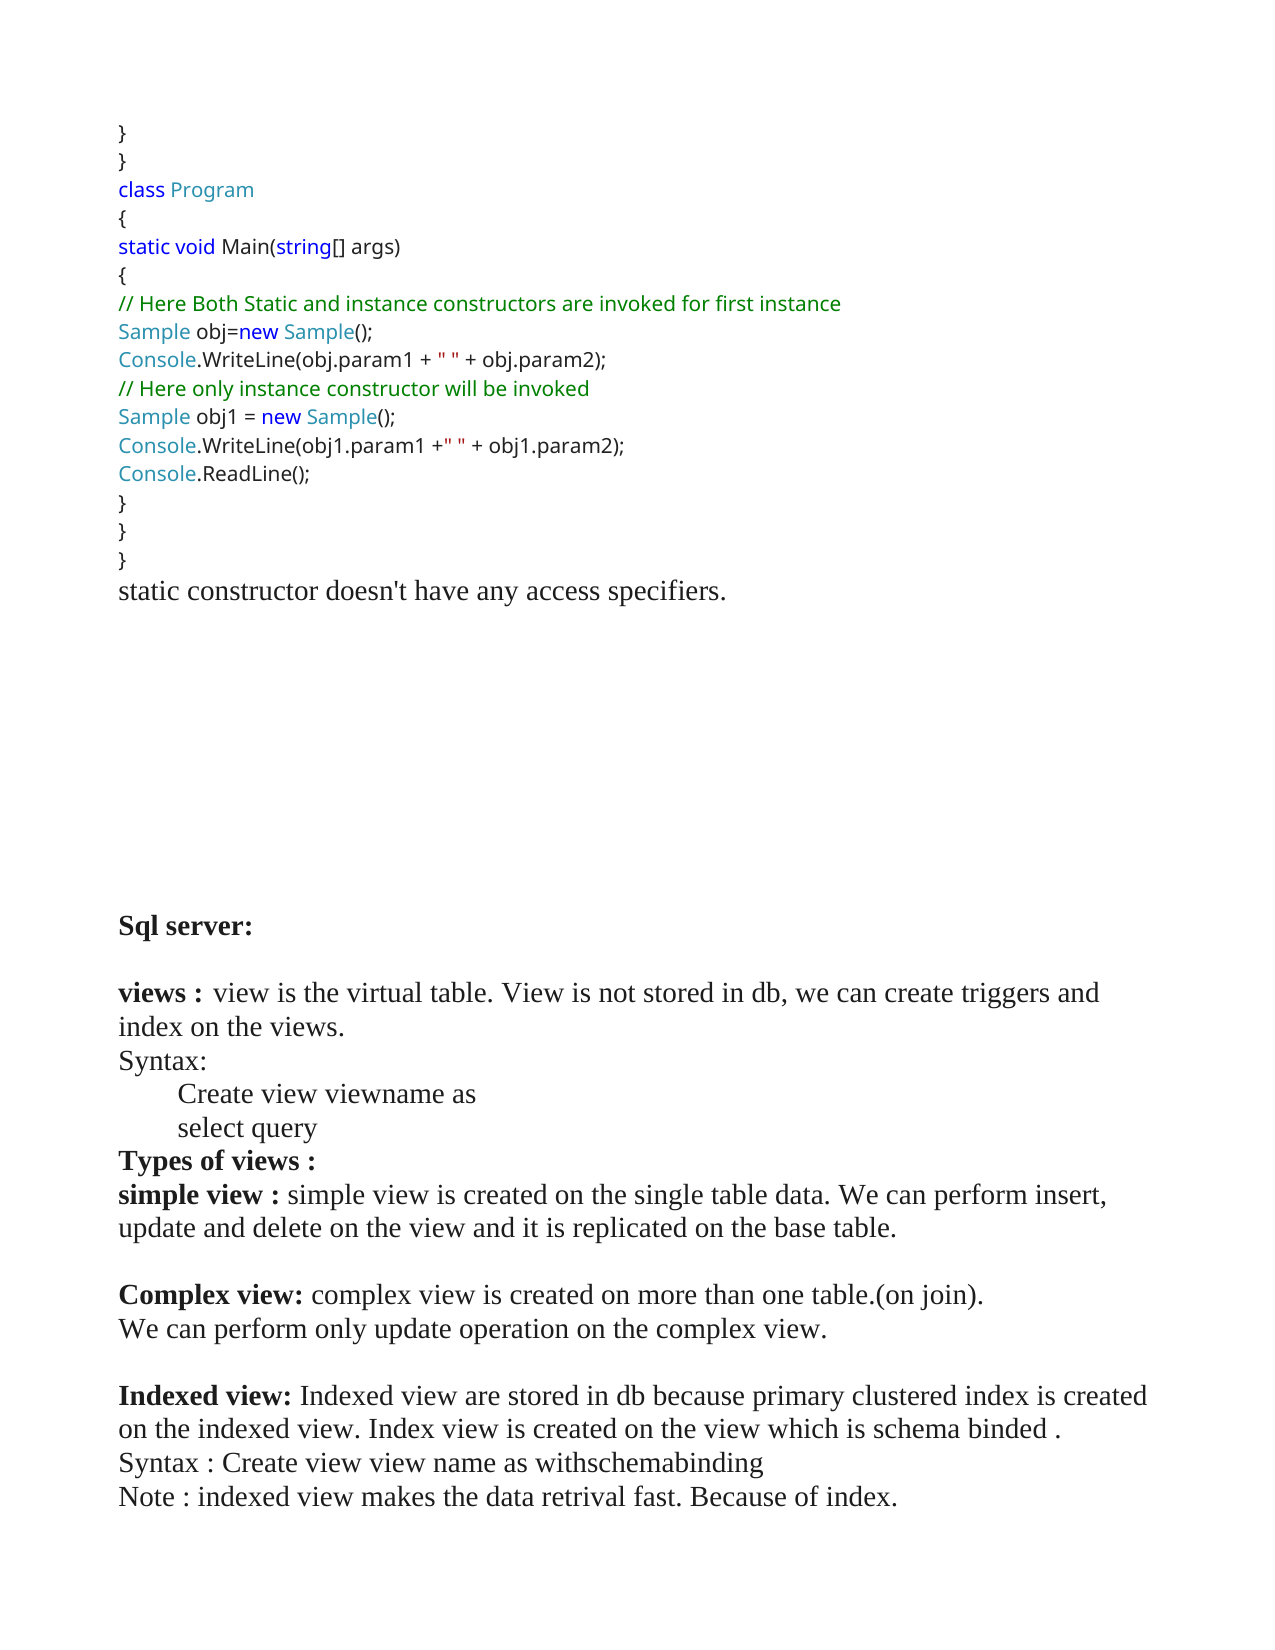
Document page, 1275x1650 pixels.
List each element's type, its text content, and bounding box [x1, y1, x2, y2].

text // Here only instance constructor will be invoked [118, 374, 1157, 402]
text } [118, 118, 1157, 147]
text simple view : simple view is created on the single table data. We can perform insert, update and delete on the view and it is replicated on the base table. [118, 1177, 1157, 1244]
text { [118, 260, 1157, 289]
text Complex view: complex view is created on more than one table.(on join). [118, 1277, 1157, 1311]
text Console.ReadLine(); [118, 459, 1157, 488]
text { [118, 203, 1157, 232]
text } [118, 147, 1157, 175]
text Sample obj1 = new Sample(); [118, 402, 1157, 431]
text Console.WriteLine(obj1.param1 +" " + obj1.param2); [118, 431, 1157, 459]
text Sql server: [118, 908, 1157, 942]
text Types of views : [118, 1143, 1157, 1177]
text static void Main(string[] args) [118, 232, 1157, 260]
text Console.WriteLine(obj.param1 + " " + obj.param2); [118, 346, 1157, 374]
text Syntax: [118, 1043, 1157, 1076]
text Syntax : Create view view name as withschemabinding [118, 1445, 1157, 1479]
text // Here Both Static and instance constructors are invoked for first instance [118, 289, 1157, 317]
text class Program [118, 175, 1157, 203]
text } [118, 545, 1157, 573]
text } [118, 516, 1157, 545]
text Note : indexed view makes the data retrival fast. Because of index. [118, 1479, 1157, 1512]
text Create view viewname as [118, 1076, 1157, 1110]
text select query [118, 1110, 1157, 1143]
text static constructor doesn't have any access specifiers. [118, 573, 1157, 607]
text views : view is the virtual table. View is not stored in db, we can create triggers and index on the views. [118, 976, 1157, 1043]
text Indexed view: Indexed view are stored in db because primary clustered index is created on the indexed view. Index view is created on the view which is schema binded . [118, 1378, 1157, 1445]
text Sample obj=new Sample(); [118, 317, 1157, 346]
text We can perform only update operation on the complex view. [118, 1311, 1157, 1344]
text } [118, 488, 1157, 516]
